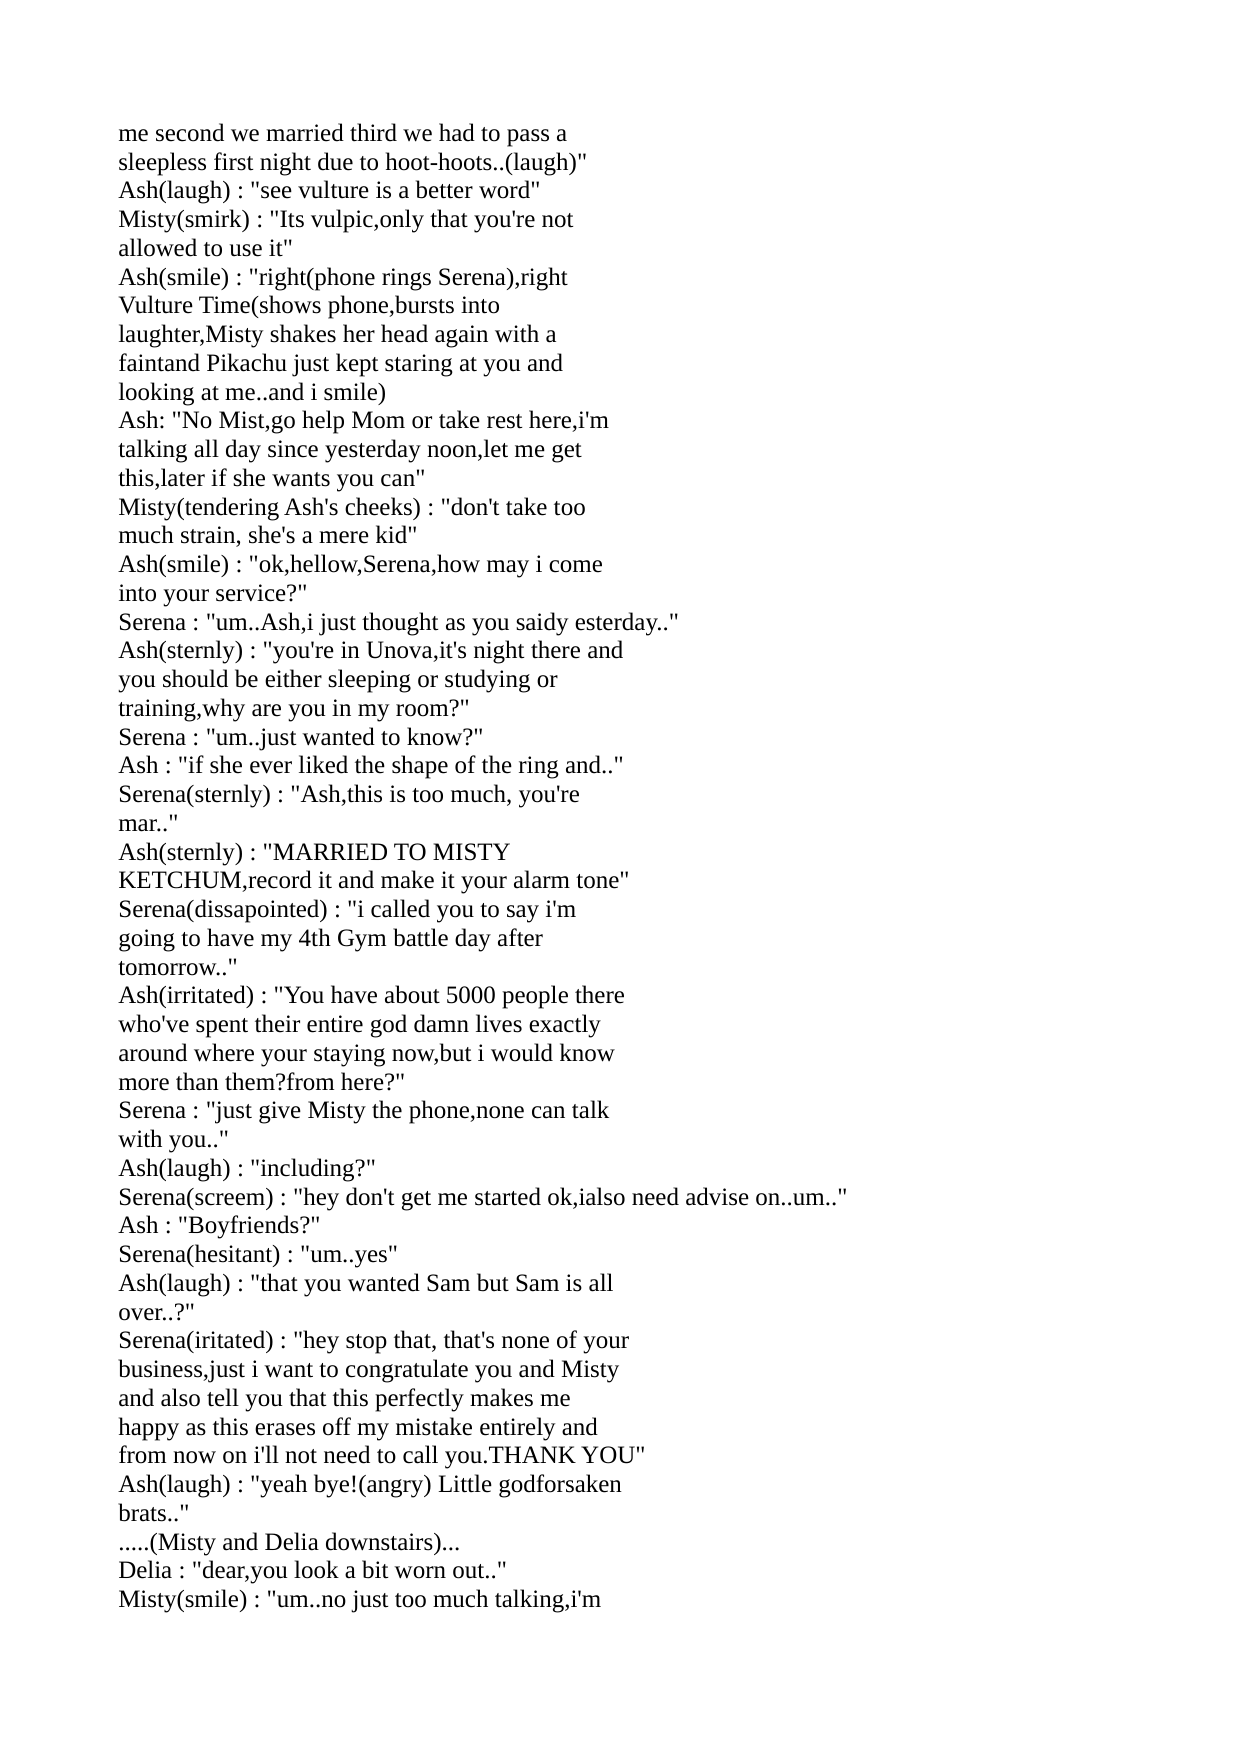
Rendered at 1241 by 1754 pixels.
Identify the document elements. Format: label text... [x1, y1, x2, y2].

text this,later if she wants you can" [118, 463, 1122, 492]
text and also tell you that this perfectly makes me [118, 1383, 1122, 1412]
text going to have my 4th Gym battle day after [118, 923, 1122, 952]
text tomorrow.." [118, 952, 1122, 981]
text Serena(hesitant) : "um..yes" [118, 1239, 1122, 1268]
text talking all day since yesterday noon,let me get [118, 434, 1122, 463]
text Serena(screem) : "hey don't get me started ok,ialso need advise on..um.." [118, 1182, 1122, 1211]
text Ash : "Boyfriends?" [118, 1211, 1122, 1239]
text into your service?" [118, 578, 1122, 607]
text Serena(sternly) : "Ash,this is too much, you're [118, 779, 1122, 808]
text business,just i want to congratulate you and Misty [118, 1354, 1122, 1383]
text looking at me..and i smile) [118, 377, 1122, 406]
text Misty(smile) : "um..no just too much talking,i'm [118, 1584, 1122, 1613]
text Serena : "um..Ash,i just thought as you saidy esterday.." [118, 607, 1122, 636]
text from now on i'll not need to call you.THANK YOU" [118, 1441, 1122, 1469]
text Serena(dissapointed) : "i called you to say i'm [118, 894, 1122, 923]
text Serena(iritated) : "hey stop that, that's none of your [118, 1326, 1122, 1354]
text laughter,Misty shakes her head again with a [118, 319, 1122, 348]
text training,why are you in my room?" [118, 693, 1122, 722]
text me second we married third we had to pass a [118, 118, 1122, 147]
text Ash(sternly) : "you're in Unova,it's night there and [118, 636, 1122, 664]
text happy as this erases off my mistake entirely and [118, 1412, 1122, 1441]
text who've spent their entire god damn lives exactly [118, 1009, 1122, 1038]
text Misty(tendering Ash's cheeks) : "don't take too [118, 492, 1122, 521]
text brats.." [118, 1498, 1122, 1527]
text faintand Pikachu just kept staring at you and [118, 348, 1122, 377]
text you should be either sleeping or studying or [118, 664, 1122, 693]
text mar.." [118, 808, 1122, 837]
text Ash: "No Mist,go help Mom or take rest here,i'm [118, 406, 1122, 434]
text Ash(laugh) : "that you wanted Sam but Sam is all [118, 1268, 1122, 1297]
text Ash(laugh) : "yeah bye!(angry) Little godforsaken [118, 1469, 1122, 1498]
text KETCHUM,record it and make it your alarm tone" [118, 866, 1122, 894]
text Vulture Time(shows phone,bursts into [118, 291, 1122, 319]
text Ash(sternly) : "MARRIED TO MISTY [118, 837, 1122, 866]
text over..?" [118, 1297, 1122, 1326]
text Serena : "just give Misty the phone,none can talk [118, 1096, 1122, 1124]
text Ash : "if she ever liked the shape of the ring and.." [118, 751, 1122, 779]
text .....(Misty and Delia downstairs)... [118, 1527, 1122, 1556]
text more than them?from here?" [118, 1067, 1122, 1096]
text Delia : "dear,you look a bit worn out.." [118, 1556, 1122, 1584]
text Ash(laugh) : "including?" [118, 1153, 1122, 1182]
text Ash(smile) : "right(phone rings Serena),right [118, 262, 1122, 291]
text around where your staying now,but i would know [118, 1038, 1122, 1067]
text Ash(smile) : "ok,hellow,Serena,how may i come [118, 549, 1122, 578]
text much strain, she's a mere kid" [118, 521, 1122, 549]
text with you.." [118, 1124, 1122, 1153]
text Misty(smirk) : "Its vulpic,only that you're not [118, 204, 1122, 233]
text Ash(laugh) : "see vulture is a better word" [118, 176, 1122, 204]
text Ash(irritated) : "You have about 5000 people there [118, 981, 1122, 1009]
text sleepless first night due to hoot-hoots..(laugh)" [118, 147, 1122, 176]
text allowed to use it" [118, 233, 1122, 262]
text Serena : "um..just wanted to know?" [118, 722, 1122, 751]
